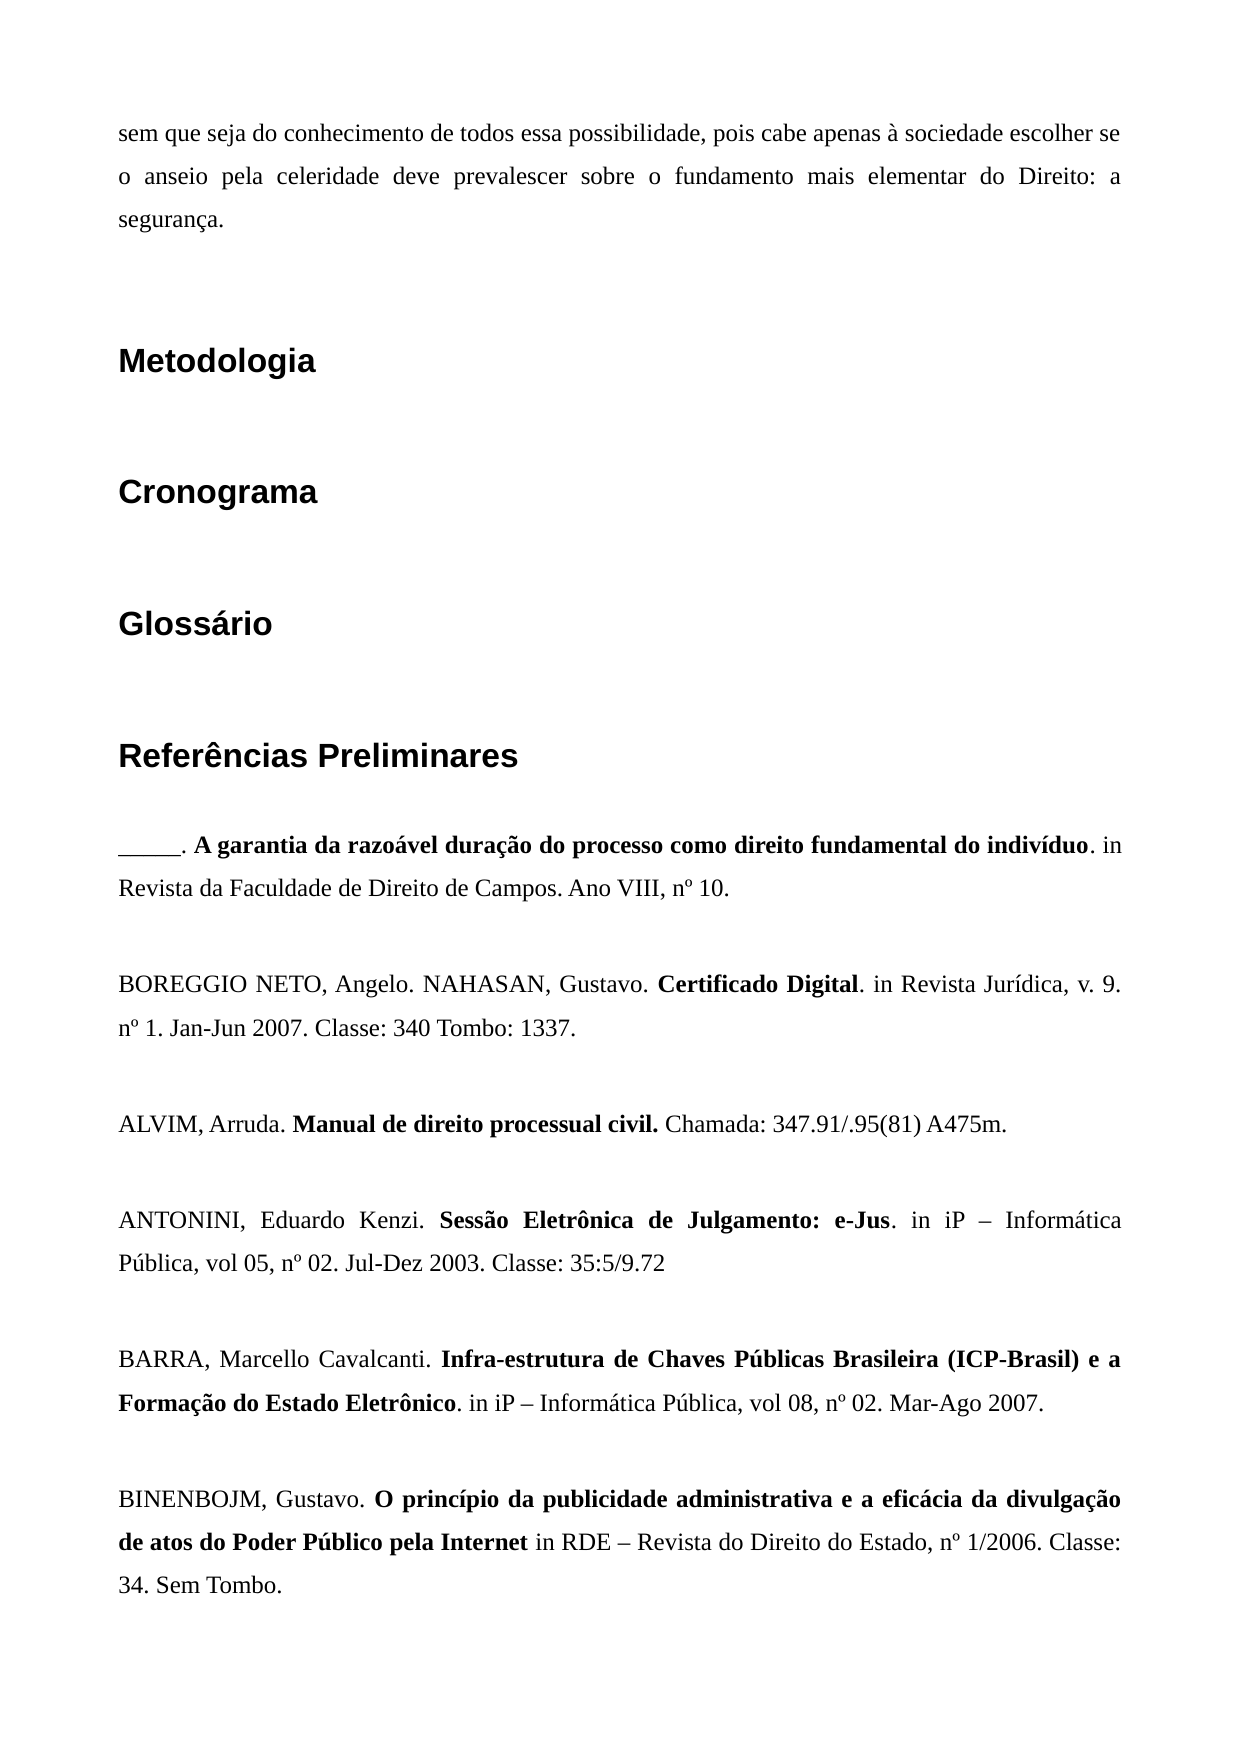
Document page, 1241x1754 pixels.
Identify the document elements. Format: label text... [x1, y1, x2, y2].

subtitle Referências Preliminares [118, 736, 1122, 774]
text ALVIM, Arruda. Manual de direito processual civil. Chamada: 347.91/.95(81) A475m. [118, 1109, 1122, 1138]
subtitle Cronograma [118, 472, 1122, 511]
text ANTONINI, Eduardo Kenzi. Sessão Eletrônica de Julgamento: e-Jus. in iP – Informática Pública, vol 05, nº 02. Jul-Dez 2003. Classe: 35:5/9.72 [118, 1205, 1122, 1277]
text _____. A garantia da razoável duração do processo como direito fundamental do indivíduo. in Revista da Faculdade de Direito de Campos. Ano VIII, nº 10. [118, 830, 1122, 902]
subtitle Metodologia [118, 341, 1122, 379]
text sem que seja do conhecimento de todos essa possibilidade, pois cabe apenas à sociedade escolher se o anseio pela celeridade deve prevalescer sobre o fundamento mais elementar do Direito: a segurança. [118, 118, 1122, 233]
text BARRA, Marcello Cavalcanti. Infra-estrutura de Chaves Públicas Brasileira (ICP-Brasil) e a Formação do Estado Eletrônico. in iP – Informática Pública, vol 08, nº 02. Mar-Ago 2007. [118, 1344, 1122, 1416]
text BOREGGIO NETO, Angelo. NAHASAN, Gustavo. Certificado Digital. in Revista Jurídica, v. 9. nº 1. Jan-Jun 2007. Classe: 340 Tombo: 1337. [118, 969, 1122, 1041]
subtitle Glossário [118, 604, 1122, 643]
text BINENBOJM, Gustavo. O princípio da publicidade administrativa e a eficácia da divulgação de atos do Poder Público pela Internet in RDE – Revista do Direito do Estado, nº 1/2006. Classe: 34. Sem Tombo. [118, 1484, 1122, 1599]
